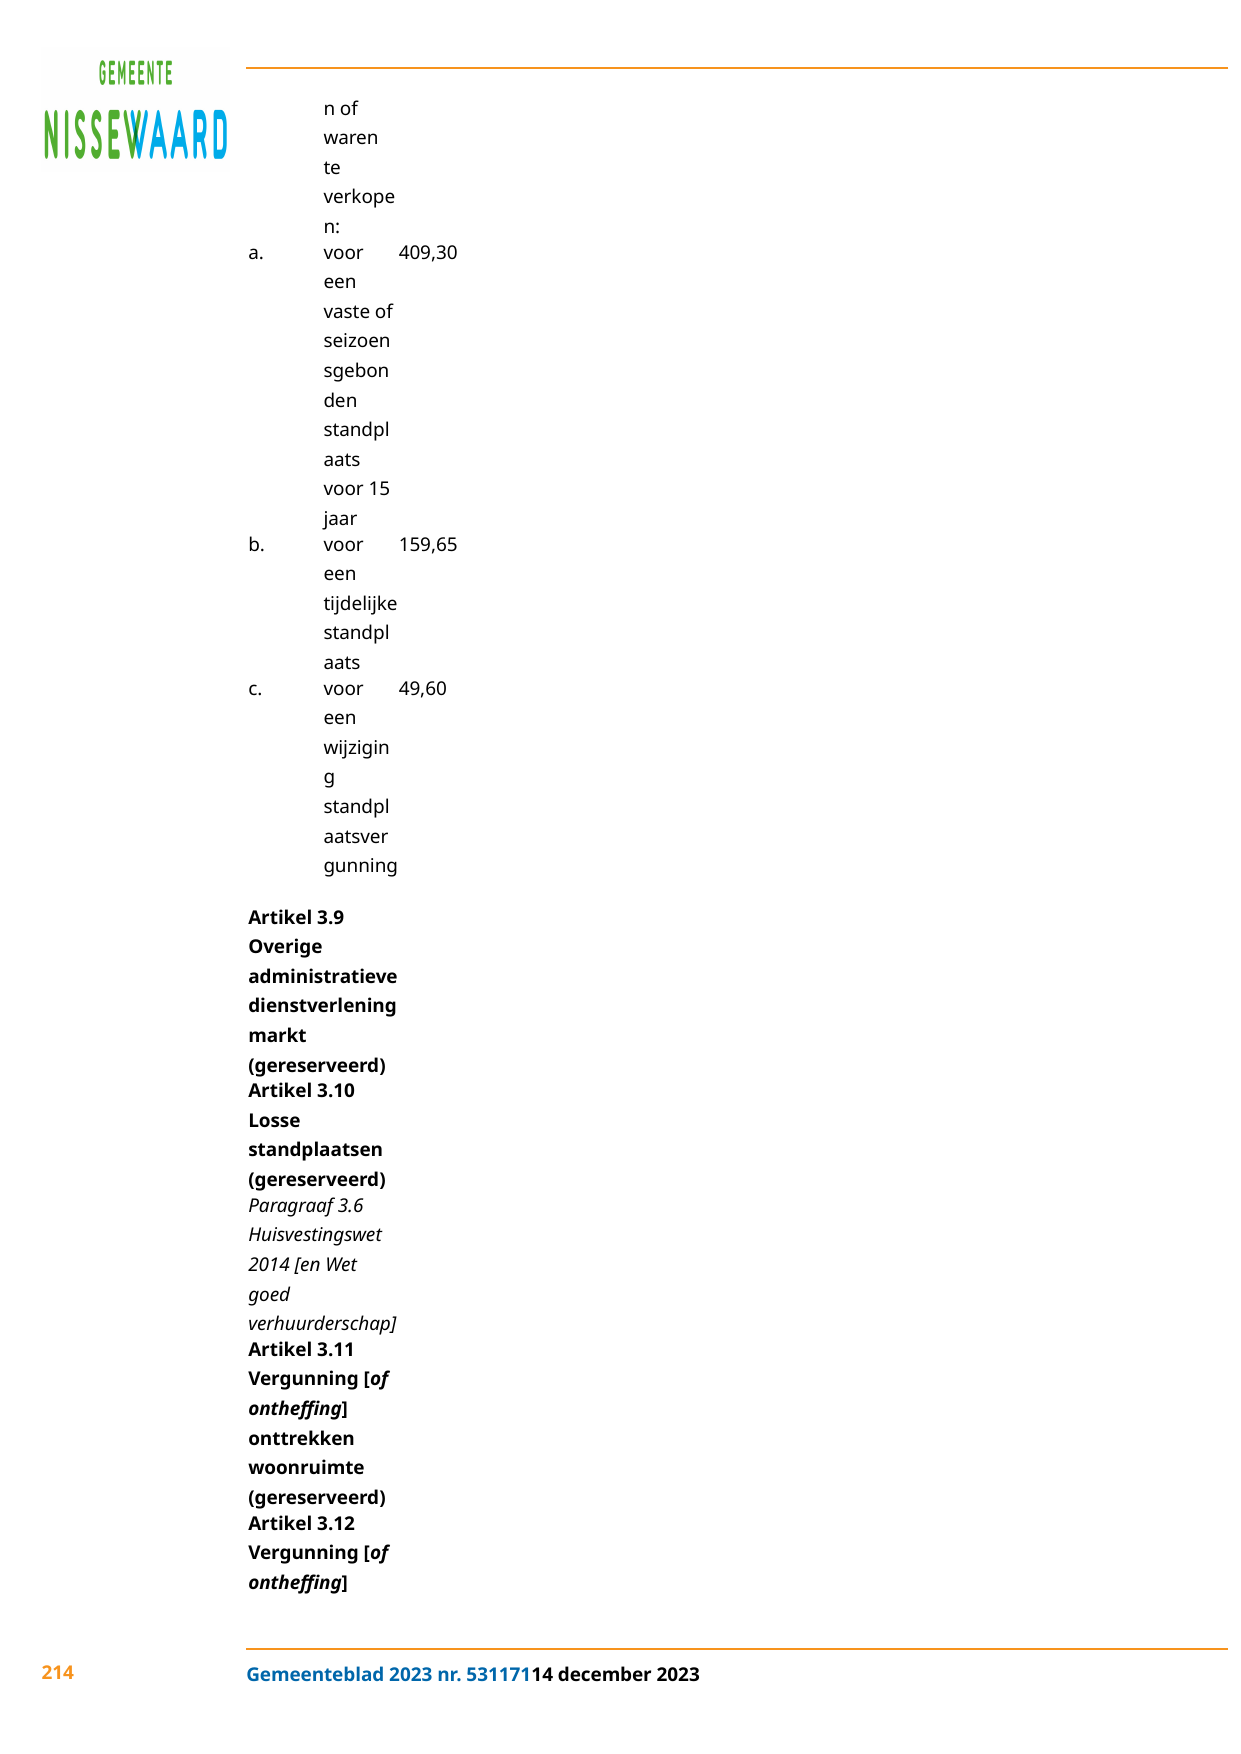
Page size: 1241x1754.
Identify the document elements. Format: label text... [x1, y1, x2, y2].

table_cell [323, 878, 398, 904]
table_cell [399, 1336, 474, 1510]
table_cell Paragraaf 3.6 Huisvestingswet 2014 [en Wet goed verhuurderschap] [248, 1192, 398, 1336]
table_cell [399, 1078, 474, 1192]
table_cell Artikel 3.10 Losse standplaatsen (gereserveerd) [248, 1078, 398, 1192]
table_cell [399, 1192, 474, 1336]
table_cell [399, 95, 474, 239]
table_cell n of waren te verkopen: [323, 95, 398, 239]
table_cell [399, 1510, 474, 1594]
table_cell [399, 878, 474, 904]
table_cell voor een vaste of seizoensgebonden standplaats voor 15 jaar [323, 239, 398, 531]
table_cell [248, 95, 323, 239]
table_cell a. [248, 239, 323, 531]
table_cell c. [248, 675, 323, 878]
table_cell Artikel 3.11 Vergunning [of ontheffing] onttrekken woonruimte (gereserveerd) [248, 1336, 398, 1510]
table_cell [248, 878, 323, 904]
table_cell b. [248, 531, 323, 675]
table_cell voor een tijdelijke standplaats [323, 531, 398, 675]
table_cell Artikel 3.12 Vergunning [of ontheffing] [248, 1510, 398, 1594]
picture [41, 47, 231, 172]
table_cell Artikel 3.9 Overige administratieve dienstverlening markt (gereserveerd) [248, 904, 398, 1077]
table_cell [399, 904, 474, 1077]
table_cell voor een wijziging standplaatsvergunning [323, 675, 398, 878]
table_cell 159,65 [399, 531, 474, 675]
table_cell 49,60 [399, 675, 474, 878]
table_cell 409,30 [399, 239, 474, 531]
